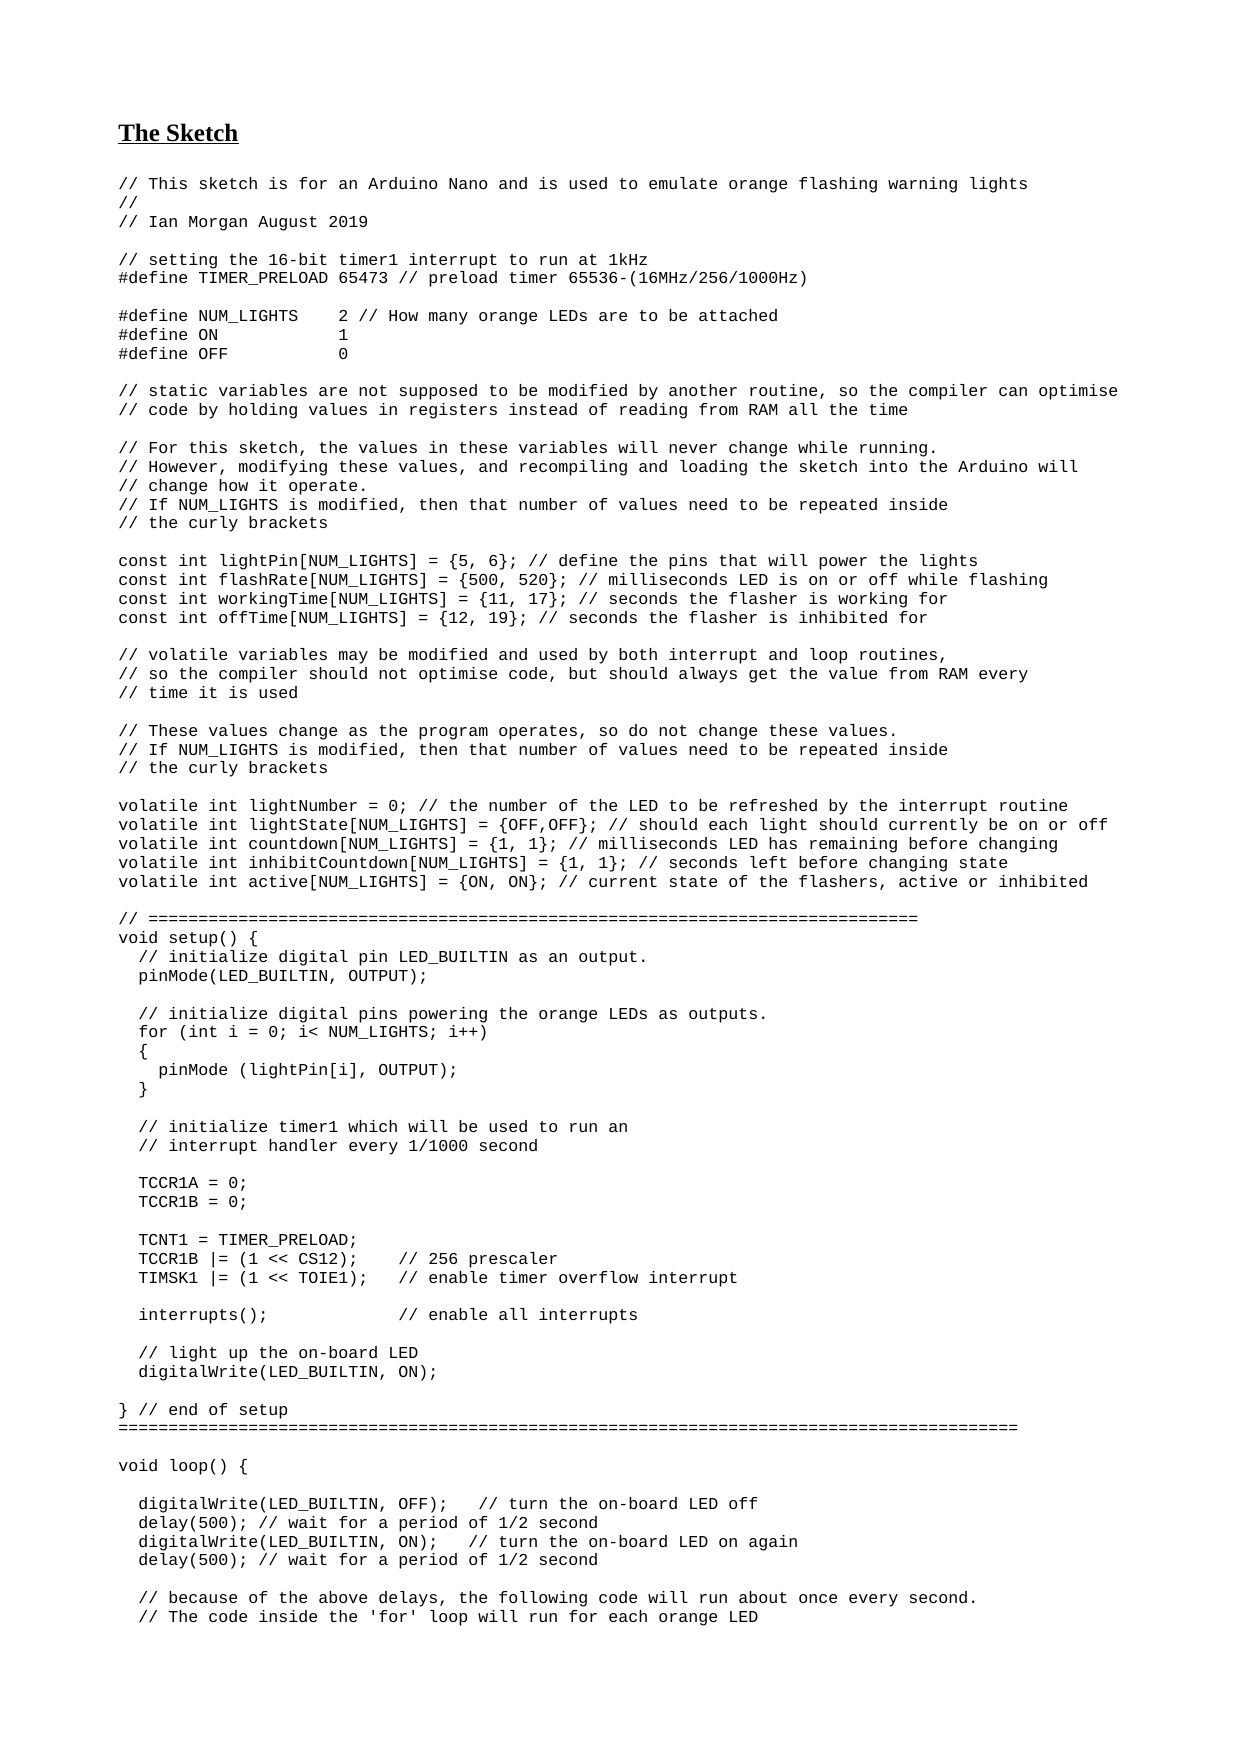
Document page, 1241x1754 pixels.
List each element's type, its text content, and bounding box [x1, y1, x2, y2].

text { [118, 1043, 1122, 1062]
text // However, modifying these values, and recompiling and loading the sketch into the Arduino will [118, 458, 1122, 477]
text interrupts(); // enable all interrupts [118, 1307, 1122, 1326]
text } // end of setup ========================================================================================== [118, 1401, 1122, 1439]
text TIMSK1 |= (1 << TOIE1); // enable timer overflow interrupt [118, 1269, 1122, 1288]
text TCCR1B |= (1 << CS12); // 256 prescaler [118, 1250, 1122, 1269]
text // code by holding values in registers instead of reading from RAM all the time [118, 402, 1122, 421]
text #define OFF 0 [118, 345, 1122, 364]
text // time it is used [118, 685, 1122, 703]
text // If NUM_LIGHTS is modified, then that number of values need to be repeated inside [118, 496, 1122, 515]
text delay(500); // wait for a period of 1/2 second [118, 1514, 1122, 1533]
text TCNT1 = TIMER_PRELOAD; [118, 1231, 1122, 1250]
text pinMode(LED_BUILTIN, OUTPUT); [118, 967, 1122, 986]
text // The code inside the 'for' loop will run for each orange LED [118, 1608, 1122, 1627]
text #define TIMER_PRELOAD 65473 // preload timer 65536-(16MHz/256/1000Hz) [118, 270, 1122, 289]
text pinMode (lightPin[i], OUTPUT); [118, 1062, 1122, 1081]
text volatile int inhibitCountdown[NUM_LIGHTS] = {1, 1}; // seconds left before changing state [118, 854, 1122, 873]
text // the curly brackets [118, 760, 1122, 779]
text TCCR1B = 0; [118, 1194, 1122, 1213]
text // the curly brackets [118, 515, 1122, 534]
text digitalWrite(LED_BUILTIN, OFF); // turn the on-board LED off [118, 1495, 1122, 1514]
text #define ON 1 [118, 326, 1122, 345]
text delay(500); // wait for a period of 1/2 second [118, 1552, 1122, 1571]
text for (int i = 0; i< NUM_LIGHTS; i++) [118, 1024, 1122, 1043]
text // ============================================================================= [118, 911, 1122, 930]
text // initialize timer1 which will be used to run an [118, 1118, 1122, 1137]
text } [118, 1081, 1122, 1099]
text digitalWrite(LED_BUILTIN, ON); [118, 1363, 1122, 1382]
text const int workingTime[NUM_LIGHTS] = {11, 17}; // seconds the flasher is working for [118, 590, 1122, 609]
text // volatile variables may be modified and used by both interrupt and loop routines, [118, 647, 1122, 666]
text const int lightPin[NUM_LIGHTS] = {5, 6}; // define the pins that will power the lights [118, 553, 1122, 572]
text TCCR1A = 0; [118, 1175, 1122, 1194]
text digitalWrite(LED_BUILTIN, ON); // turn the on-board LED on again [118, 1533, 1122, 1552]
text // because of the above delays, the following code will run about once every second. [118, 1590, 1122, 1608]
text volatile int active[NUM_LIGHTS] = {ON, ON}; // current state of the flashers, active or inhibited [118, 873, 1122, 892]
text const int offTime[NUM_LIGHTS] = {12, 19}; // seconds the flasher is inhibited for [118, 609, 1122, 628]
text volatile int lightNumber = 0; // the number of the LED to be refreshed by the interrupt routine [118, 798, 1122, 817]
text #define NUM_LIGHTS 2 // How many orange LEDs are to be attached [118, 308, 1122, 326]
text // interrupt handler every 1/1000 second [118, 1137, 1122, 1156]
text void setup() { [118, 930, 1122, 949]
text // initialize digital pin LED_BUILTIN as an output. [118, 949, 1122, 967]
text // These values change as the program operates, so do not change these values. [118, 722, 1122, 741]
text // For this sketch, the values in these variables will never change while running. [118, 439, 1122, 458]
text // Ian Morgan August 2019 [118, 213, 1122, 232]
text // setting the 16-bit timer1 interrupt to run at 1kHz [118, 251, 1122, 270]
text volatile int countdown[NUM_LIGHTS] = {1, 1}; // milliseconds LED has remaining before changing [118, 836, 1122, 854]
text // change how it operate. [118, 477, 1122, 496]
text // so the compiler should not optimise code, but should always get the value from RAM every [118, 666, 1122, 685]
text The Sketch [118, 118, 1122, 147]
text // initialize digital pins powering the orange LEDs as outputs. [118, 1005, 1122, 1024]
text const int flashRate[NUM_LIGHTS] = {500, 520}; // milliseconds LED is on or off while flashing [118, 572, 1122, 590]
text void loop() { [118, 1458, 1122, 1477]
text volatile int lightState[NUM_LIGHTS] = {OFF,OFF}; // should each light should currently be on or off [118, 817, 1122, 836]
text // static variables are not supposed to be modified by another routine, so the compiler can optimise [118, 383, 1122, 402]
text // light up the on-board LED [118, 1344, 1122, 1363]
text // [118, 194, 1122, 213]
text // This sketch is for an Arduino Nano and is used to emulate orange flashing warning lights [118, 176, 1122, 194]
text // If NUM_LIGHTS is modified, then that number of values need to be repeated inside [118, 741, 1122, 760]
